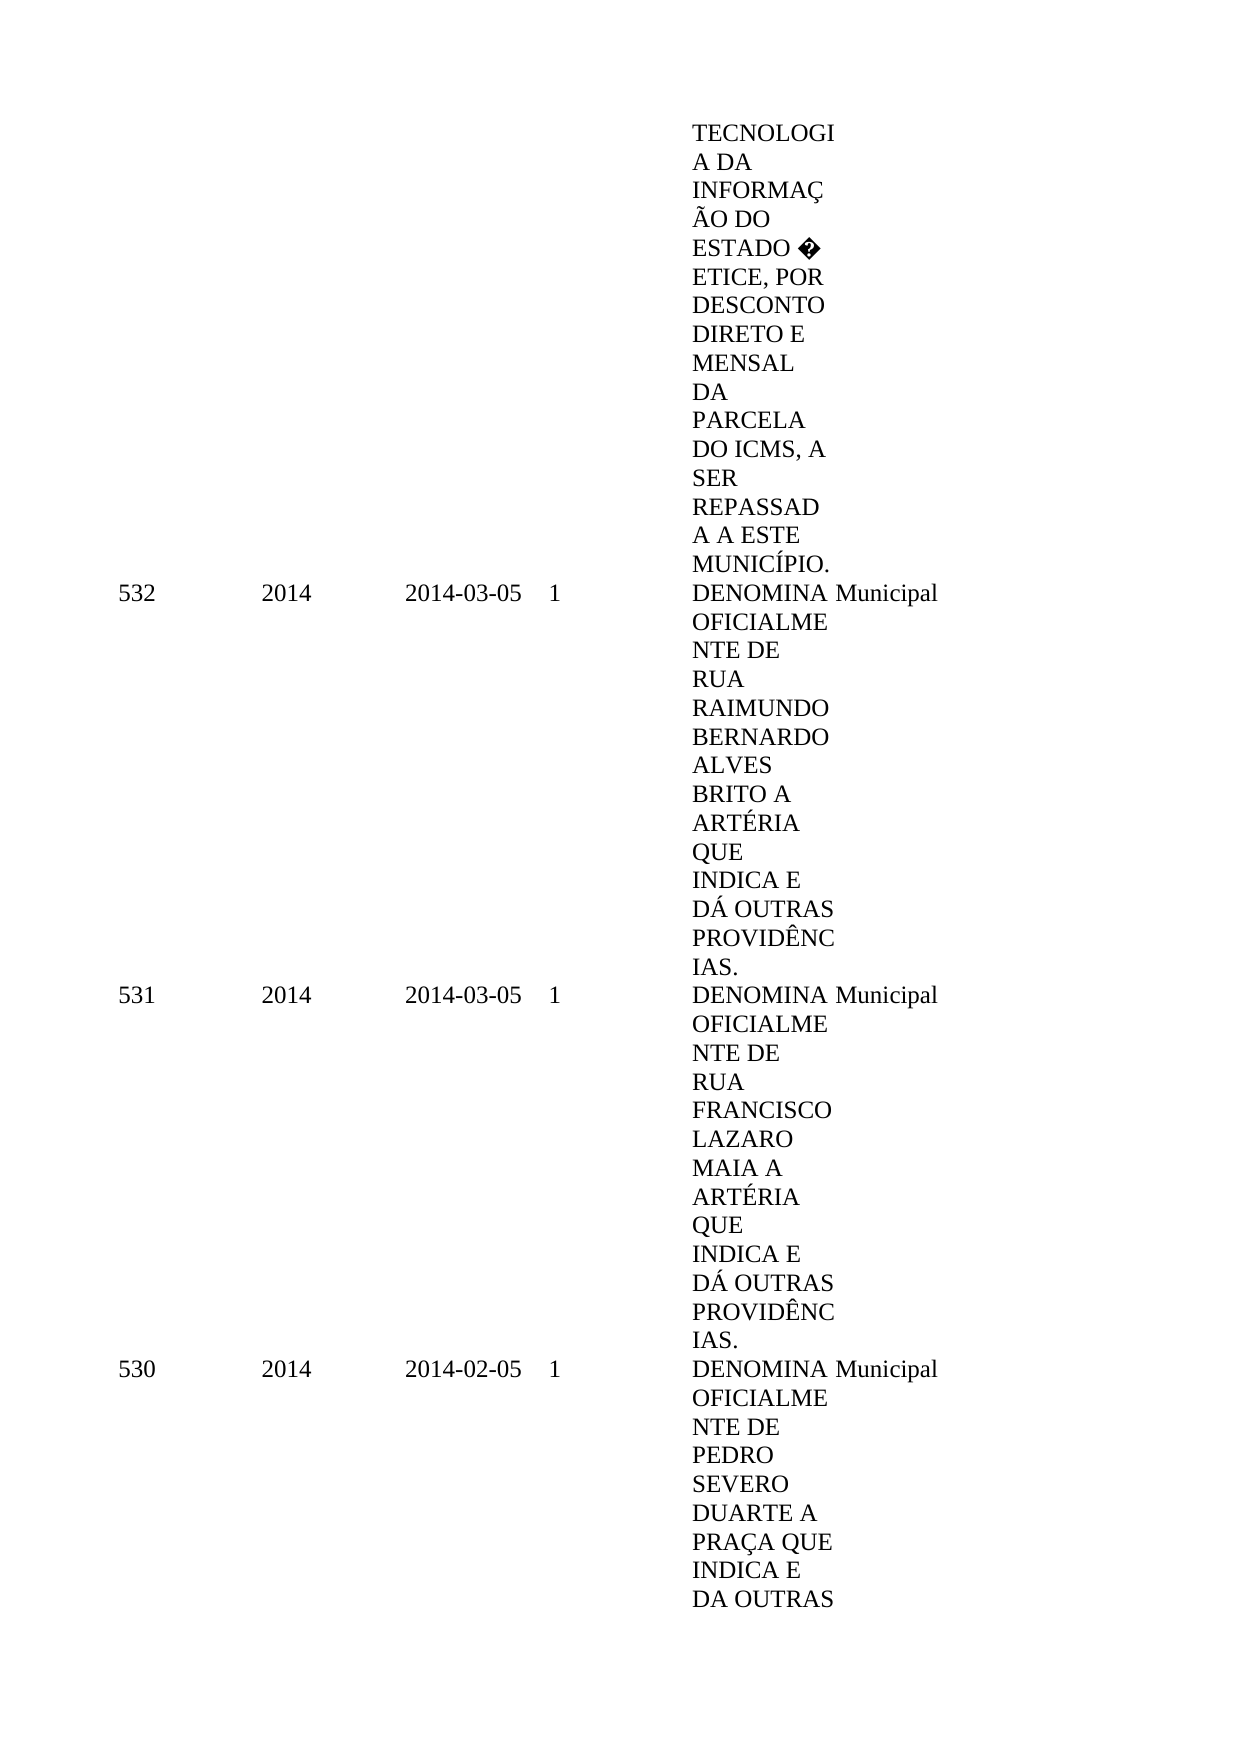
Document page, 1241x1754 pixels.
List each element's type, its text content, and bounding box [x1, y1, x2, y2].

table_cell 1 [548, 1354, 692, 1613]
table_cell 530 [118, 1354, 261, 1613]
table_cell 531 [118, 981, 261, 1354]
table_cell DENOMINA OFICIALMENTE DE PEDRO SEVERO DUARTE A PRAÇA QUE INDICA E DA OUTRAS [692, 1354, 835, 1613]
table_cell Municipal [835, 1354, 979, 1613]
table_cell 2014-03-05 [405, 578, 548, 981]
table_cell Municipal [835, 981, 979, 1354]
table_cell 1 [548, 981, 692, 1354]
table_cell 2014-03-05 [405, 981, 548, 1354]
table_cell 2014 [261, 1354, 405, 1613]
table_cell DENOMINA OFICIALMENTE DE RUA FRANCISCO LAZARO MAIA A ARTÉRIA QUE INDICA E DÁ OUTRAS PROVIDÊNCIAS. [692, 981, 835, 1354]
table_cell [118, 118, 261, 578]
table_cell [261, 118, 405, 578]
table_cell TECNOLOGIA DA INFORMAÇÃO DO ESTADO � ETICE, POR DESCONTO DIRETO E MENSAL DA PARCELA DO ICMS, A SER REPASSADA A ESTE MUNICÍPIO. [692, 118, 835, 578]
table_cell 1 [548, 578, 692, 981]
table_cell [979, 1354, 1122, 1613]
table_cell [979, 578, 1122, 981]
table_cell Municipal [835, 578, 979, 981]
table_cell [835, 118, 979, 578]
table_cell [979, 118, 1122, 578]
table_cell [405, 118, 548, 578]
table_cell [548, 118, 692, 578]
table_cell 532 [118, 578, 261, 981]
table_cell DENOMINA OFICIALMENTE DE RUA RAIMUNDO BERNARDO ALVES BRITO A ARTÉRIA QUE INDICA E DÁ OUTRAS PROVIDÊNCIAS. [692, 578, 835, 981]
table_cell 2014 [261, 981, 405, 1354]
table_cell 2014-02-05 [405, 1354, 548, 1613]
table_cell 2014 [261, 578, 405, 981]
table_cell [979, 981, 1122, 1354]
